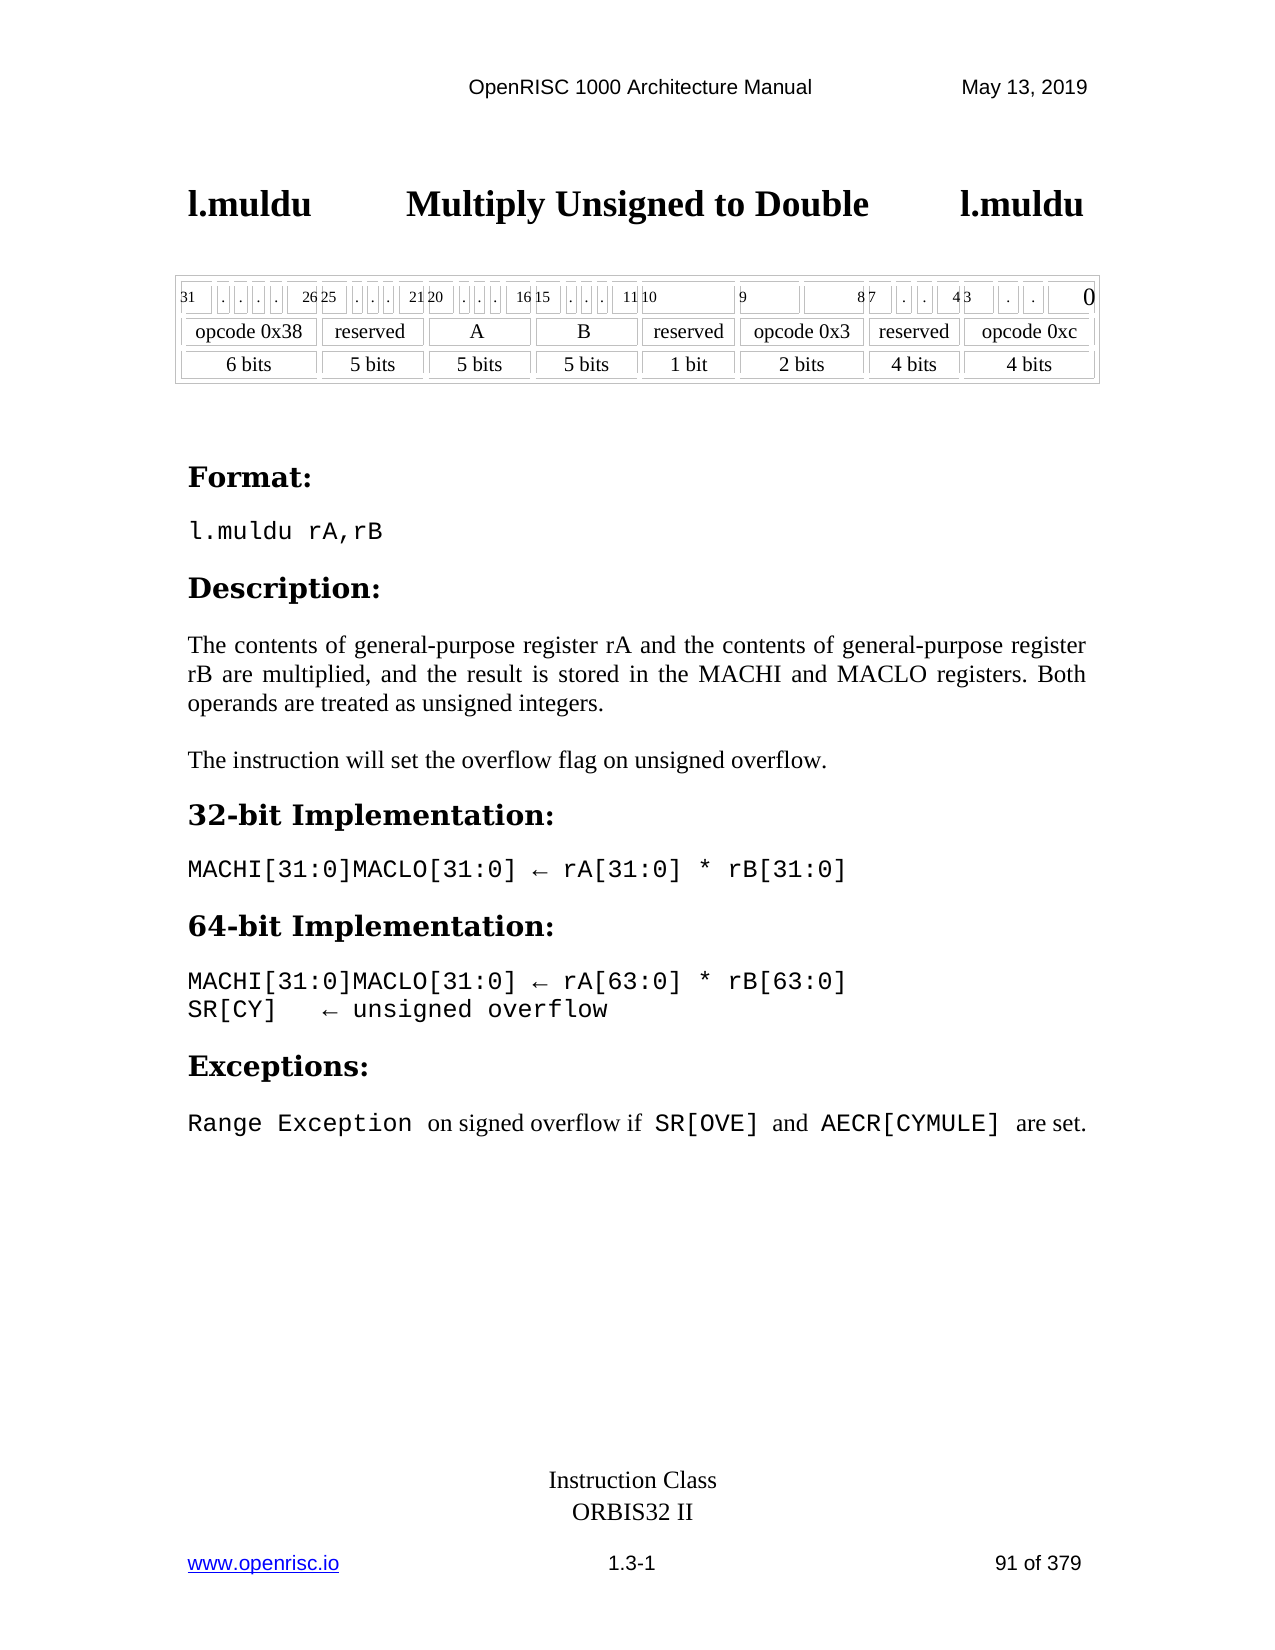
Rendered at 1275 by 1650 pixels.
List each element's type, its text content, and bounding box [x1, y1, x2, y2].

text MACHI[31:0]MACLO[31:0] ← rA[63:0] * rB[63:0] [187, 968, 1087, 997]
text Range Exception on signed overflow if SR[OVE] and AECR[CYMULE] are set. [187, 1108, 1087, 1139]
text l.muldu rA,rB [187, 519, 1087, 547]
text SR[CY] ← unsigned overflow [187, 997, 1087, 1025]
text 64-bit Implementation: [187, 910, 1087, 943]
text 32-bit Implementation: [187, 799, 1087, 832]
text Format: [187, 461, 1087, 494]
text Description: [187, 572, 1087, 605]
text The contents of general-purpose register rA and the contents of general-purpose register rB are multiplied, and the result is stored in the MACHI and MACLO registers. Both operands are treated as unsigned integers. [187, 630, 1087, 717]
text Exceptions: [187, 1050, 1087, 1083]
text MACHI[31:0]MACLO[31:0] ← rA[31:0] * rB[31:0] [187, 857, 1087, 885]
text The instruction will set the overflow flag on unsigned overflow. [187, 745, 1087, 774]
